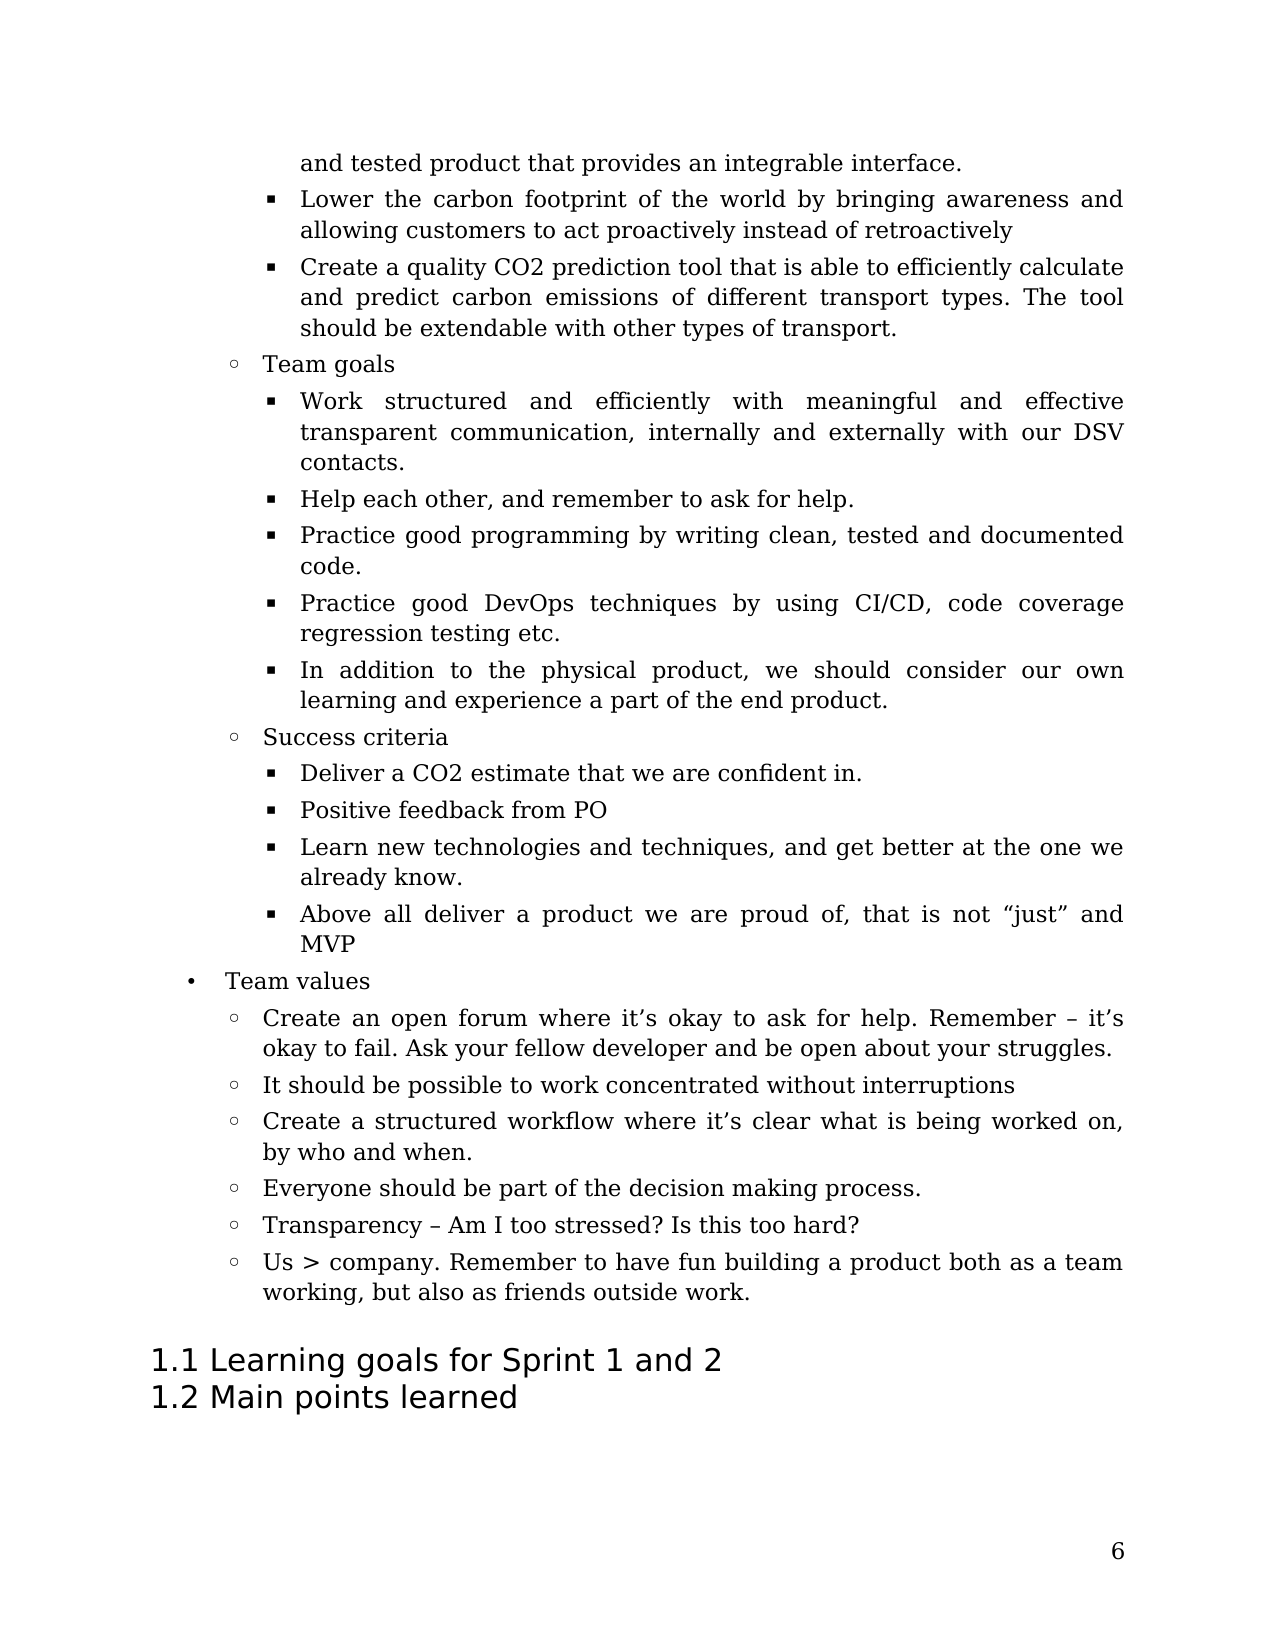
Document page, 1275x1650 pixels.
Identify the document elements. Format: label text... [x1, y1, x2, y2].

list In addition to the physical product, we should consider our own learning and experience a part of the end product. [262, 657, 1125, 714]
list Lower the carbon footprint of the world by bringing awareness and allowing customers to act proactively instead of retroactively [262, 187, 1125, 244]
list Above all deliver a product we are proud of, that is not “just” and MVP [262, 901, 1125, 958]
list Deliver a CO2 estimate that we are confident in. [262, 761, 1125, 787]
list Practice good DevOps techniques by using CI/CD, code coverage regression testing etc. [262, 590, 1125, 647]
list Success criteria [225, 724, 1125, 751]
list It should be possible to work concentrated without interruptions [225, 1072, 1125, 1098]
list Help each other, and remember to ask for help. [262, 486, 1125, 513]
list Practice good programming by writing clean, tested and documented code. [262, 522, 1125, 580]
list Everyone should be part of the decision making process. [225, 1176, 1125, 1202]
list Us > company. Remember to have fun building a product both as a team working, but also as friends outside work. [225, 1249, 1125, 1306]
list Learn new technologies and techniques, and get better at the one we already know. [262, 834, 1125, 891]
subtitle 1.2 Main points learned [150, 1379, 1125, 1415]
list Positive feedback from PO [262, 797, 1125, 824]
list Transparency – Am I too stressed? Is this too hard? [225, 1212, 1125, 1239]
list Team values [187, 968, 1125, 995]
list Create a structured workflow where it’s clear what is being worked on, by who and when. [225, 1108, 1125, 1166]
list Team goals [225, 352, 1125, 378]
list Create a quality CO2 prediction tool that is able to efficiently calculate and predict carbon emissions of different transport types. The tool should be extendable with other types of transport. [262, 254, 1125, 342]
list Work structured and efficiently with meaningful and effective transparent communication, internally and externally with our DSV contacts. [262, 388, 1125, 476]
list and tested product that provides an integrable interface. [262, 150, 1125, 177]
subtitle 1.1 Learning goals for Sprint 1 and 2 [150, 1343, 1125, 1379]
list Create an open forum where it’s okay to ask for help. Remember – it’s okay to fail. Ask your fellow developer and be open about your struggles. [225, 1005, 1125, 1062]
